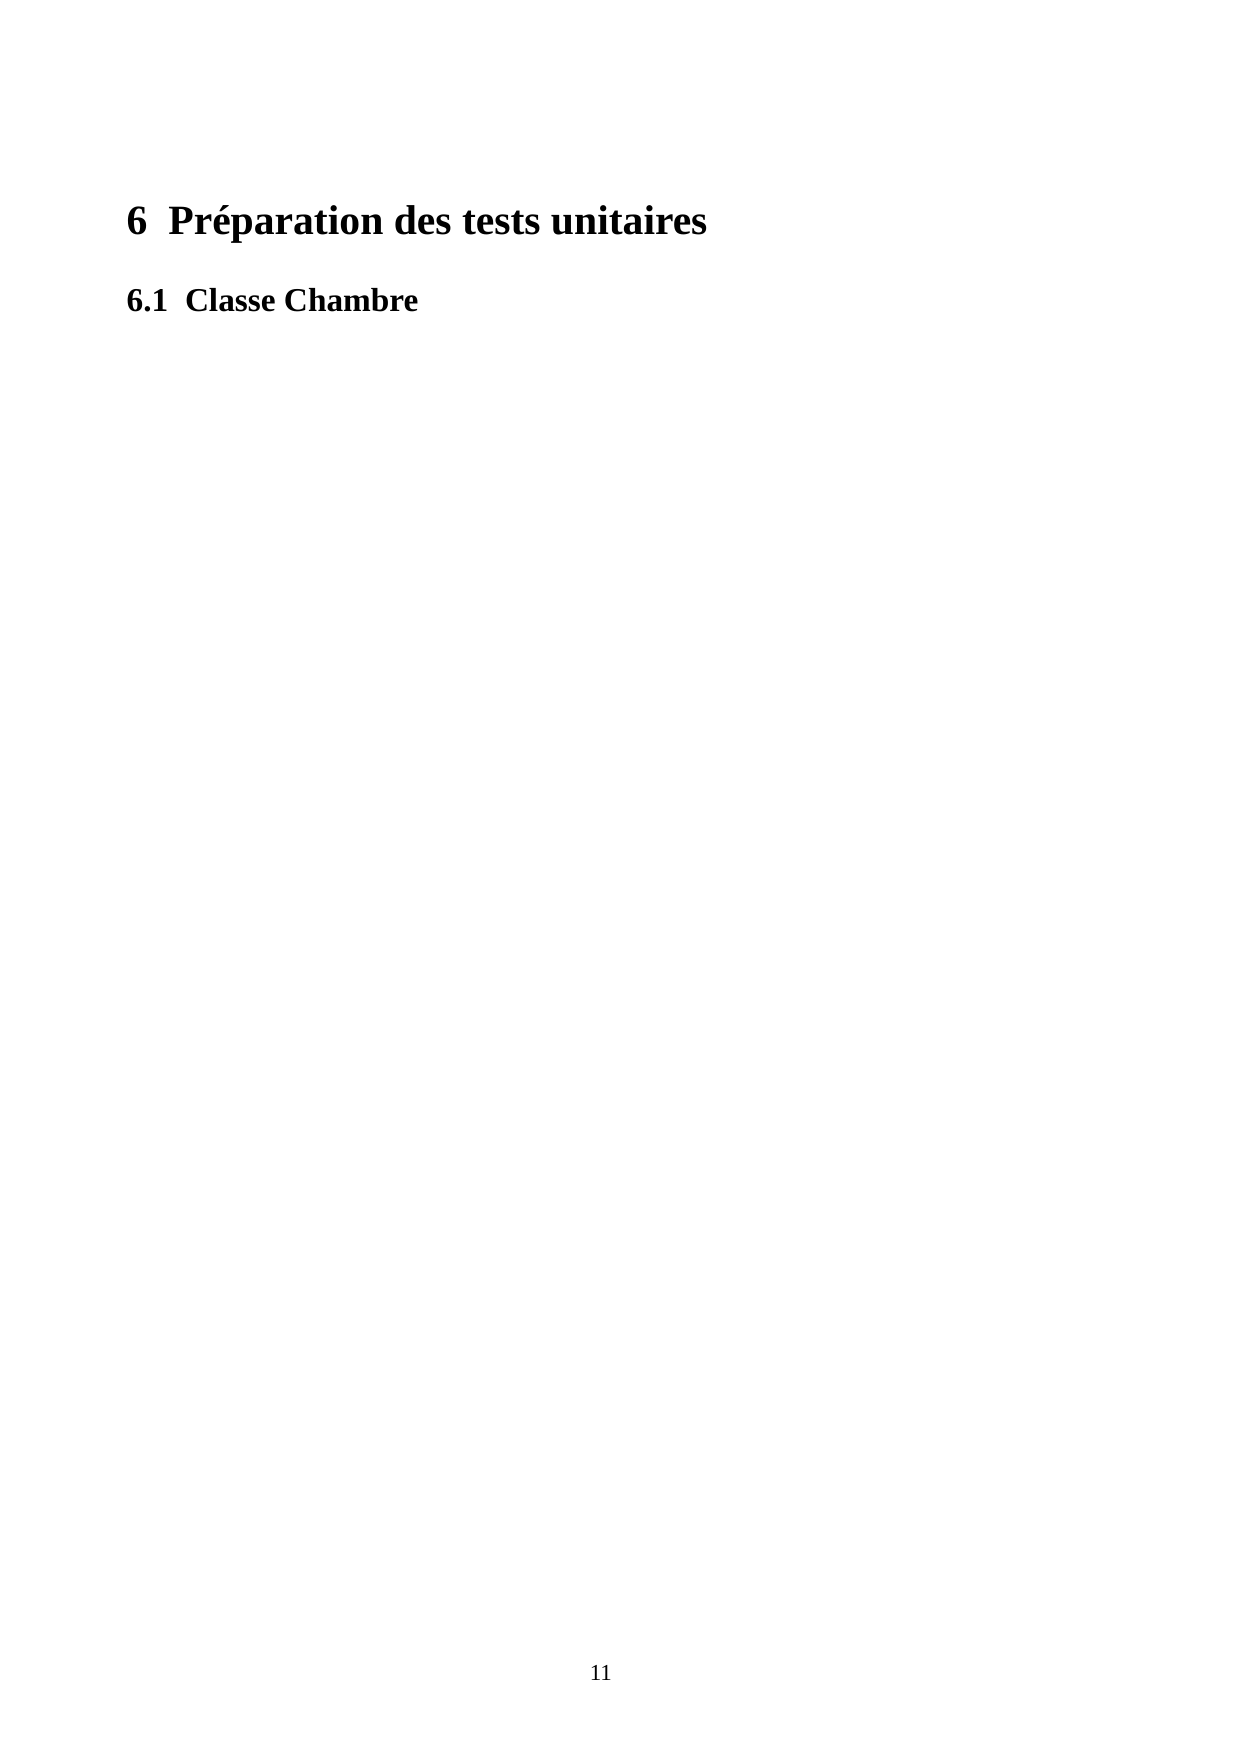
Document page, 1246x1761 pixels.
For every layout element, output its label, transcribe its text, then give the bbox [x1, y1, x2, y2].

subtitle 6 Préparation des tests unitaires [126, 195, 1075, 243]
subtitle 6.1 Classe Chambre [126, 281, 1075, 319]
